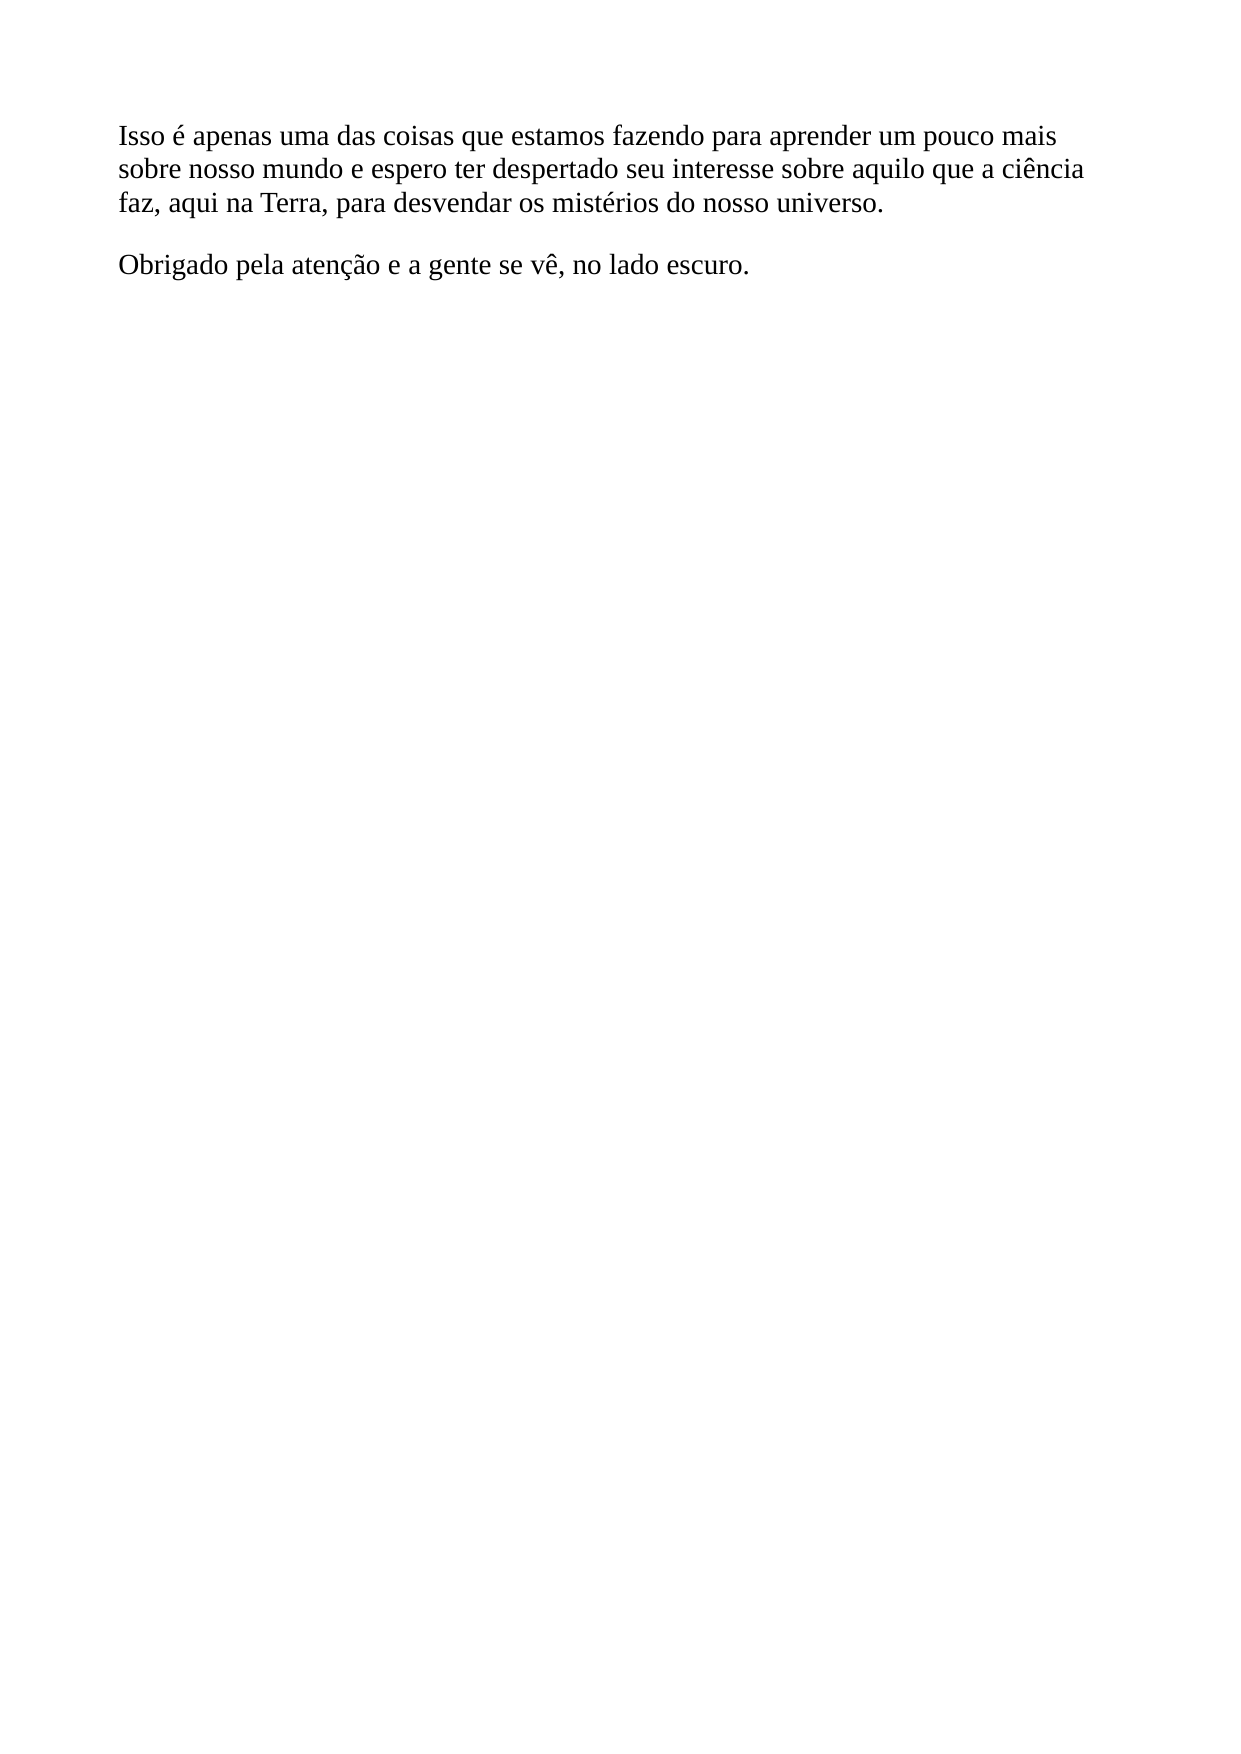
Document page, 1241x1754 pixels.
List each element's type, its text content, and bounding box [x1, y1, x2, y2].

text Isso é apenas uma das coisas que estamos fazendo para aprender um pouco mais sobre nosso mundo e espero ter despertado seu interesse sobre aquilo que a ciência faz, aqui na Terra, para desvendar os mistérios do nosso universo. [118, 118, 1122, 219]
text Obrigado pela atenção e a gente se vê, no lado escuro. [118, 247, 1122, 281]
